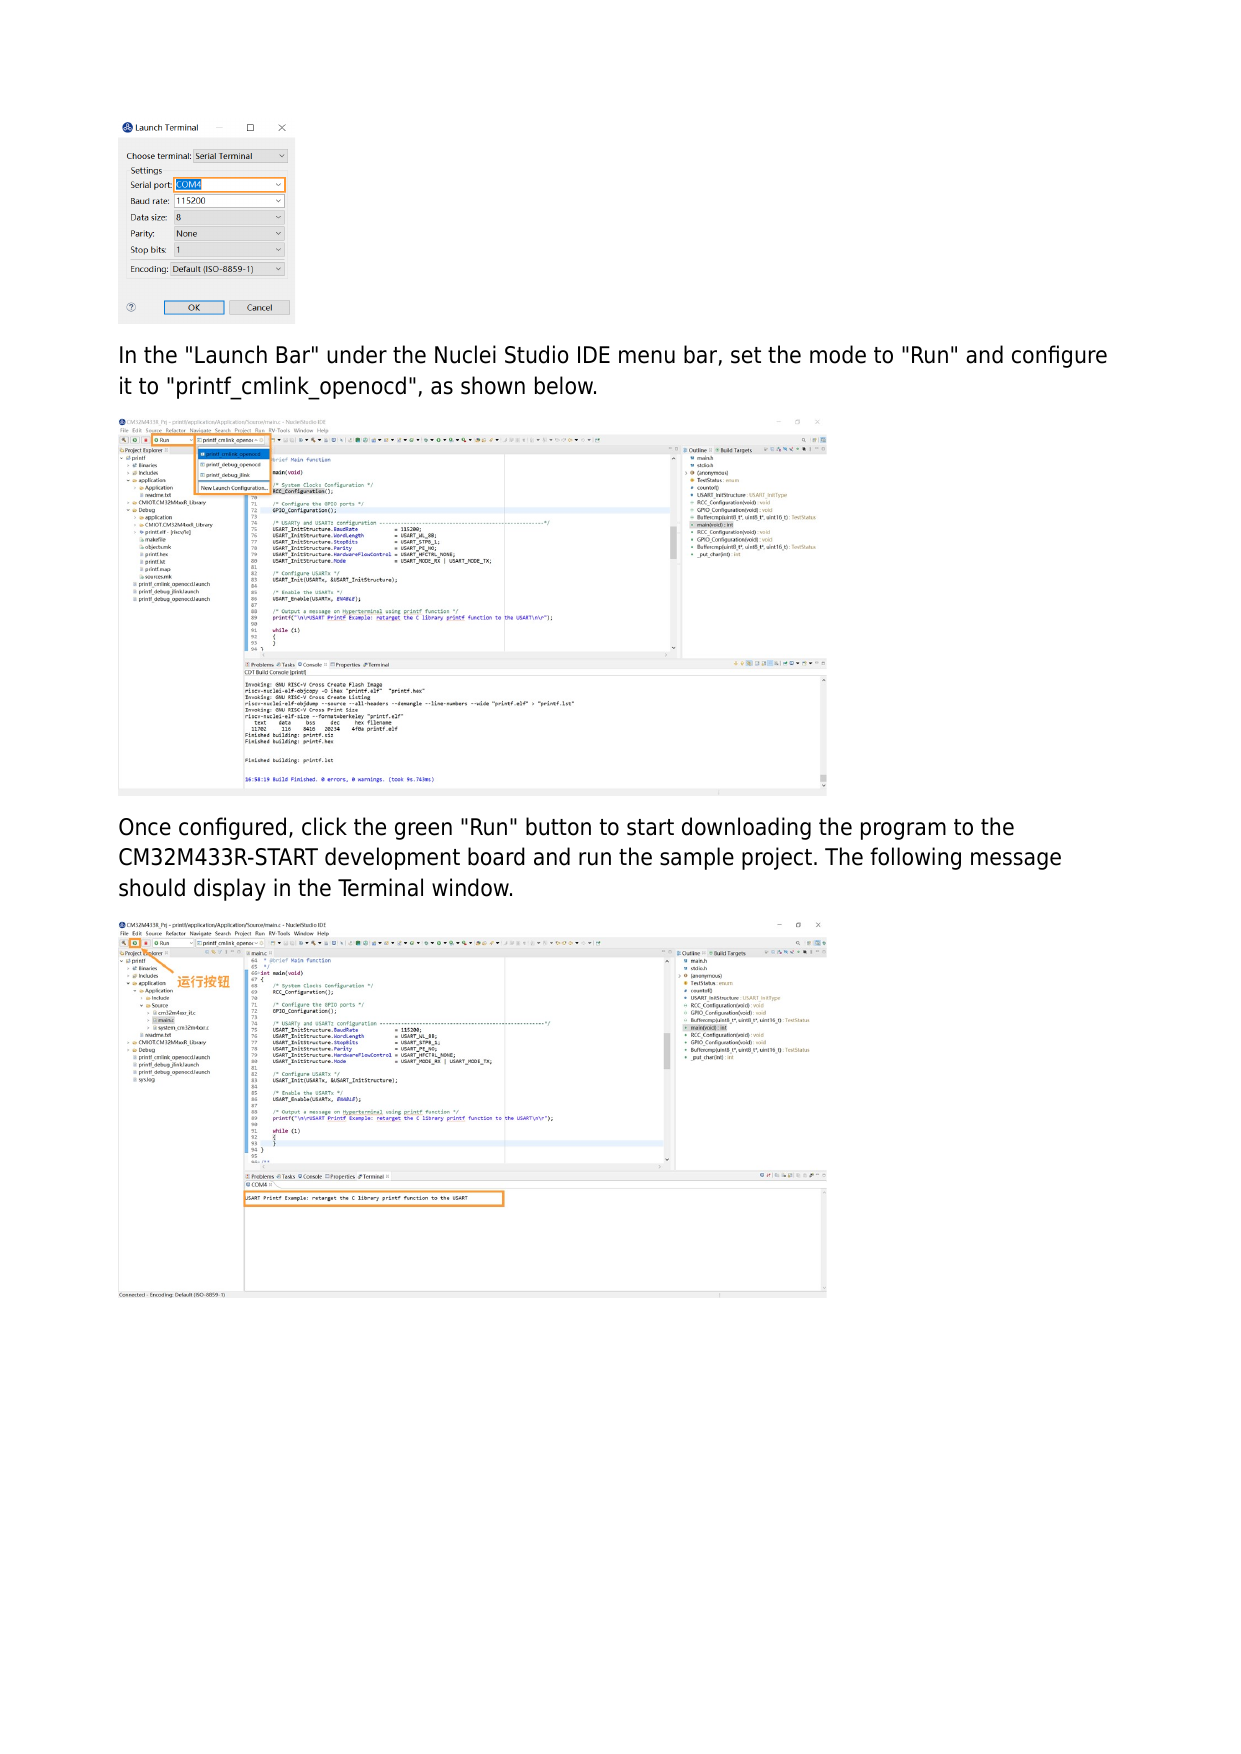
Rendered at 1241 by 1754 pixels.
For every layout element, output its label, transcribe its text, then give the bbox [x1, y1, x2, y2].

picture [118, 118, 296, 324]
picture [118, 920, 827, 1298]
text Once configured, click the green "Run" button to start downloading the program to the CM32M433R-START development board and run the sample project. The following message should display in the Terminal window. [118, 814, 1122, 902]
picture [118, 418, 827, 796]
text In the "Launch Bar" under the Nuclei Studio IDE menu bar, set the mode to "Run" and configure it to "printf_cmlink_openocd", as shown below. [118, 342, 1122, 399]
